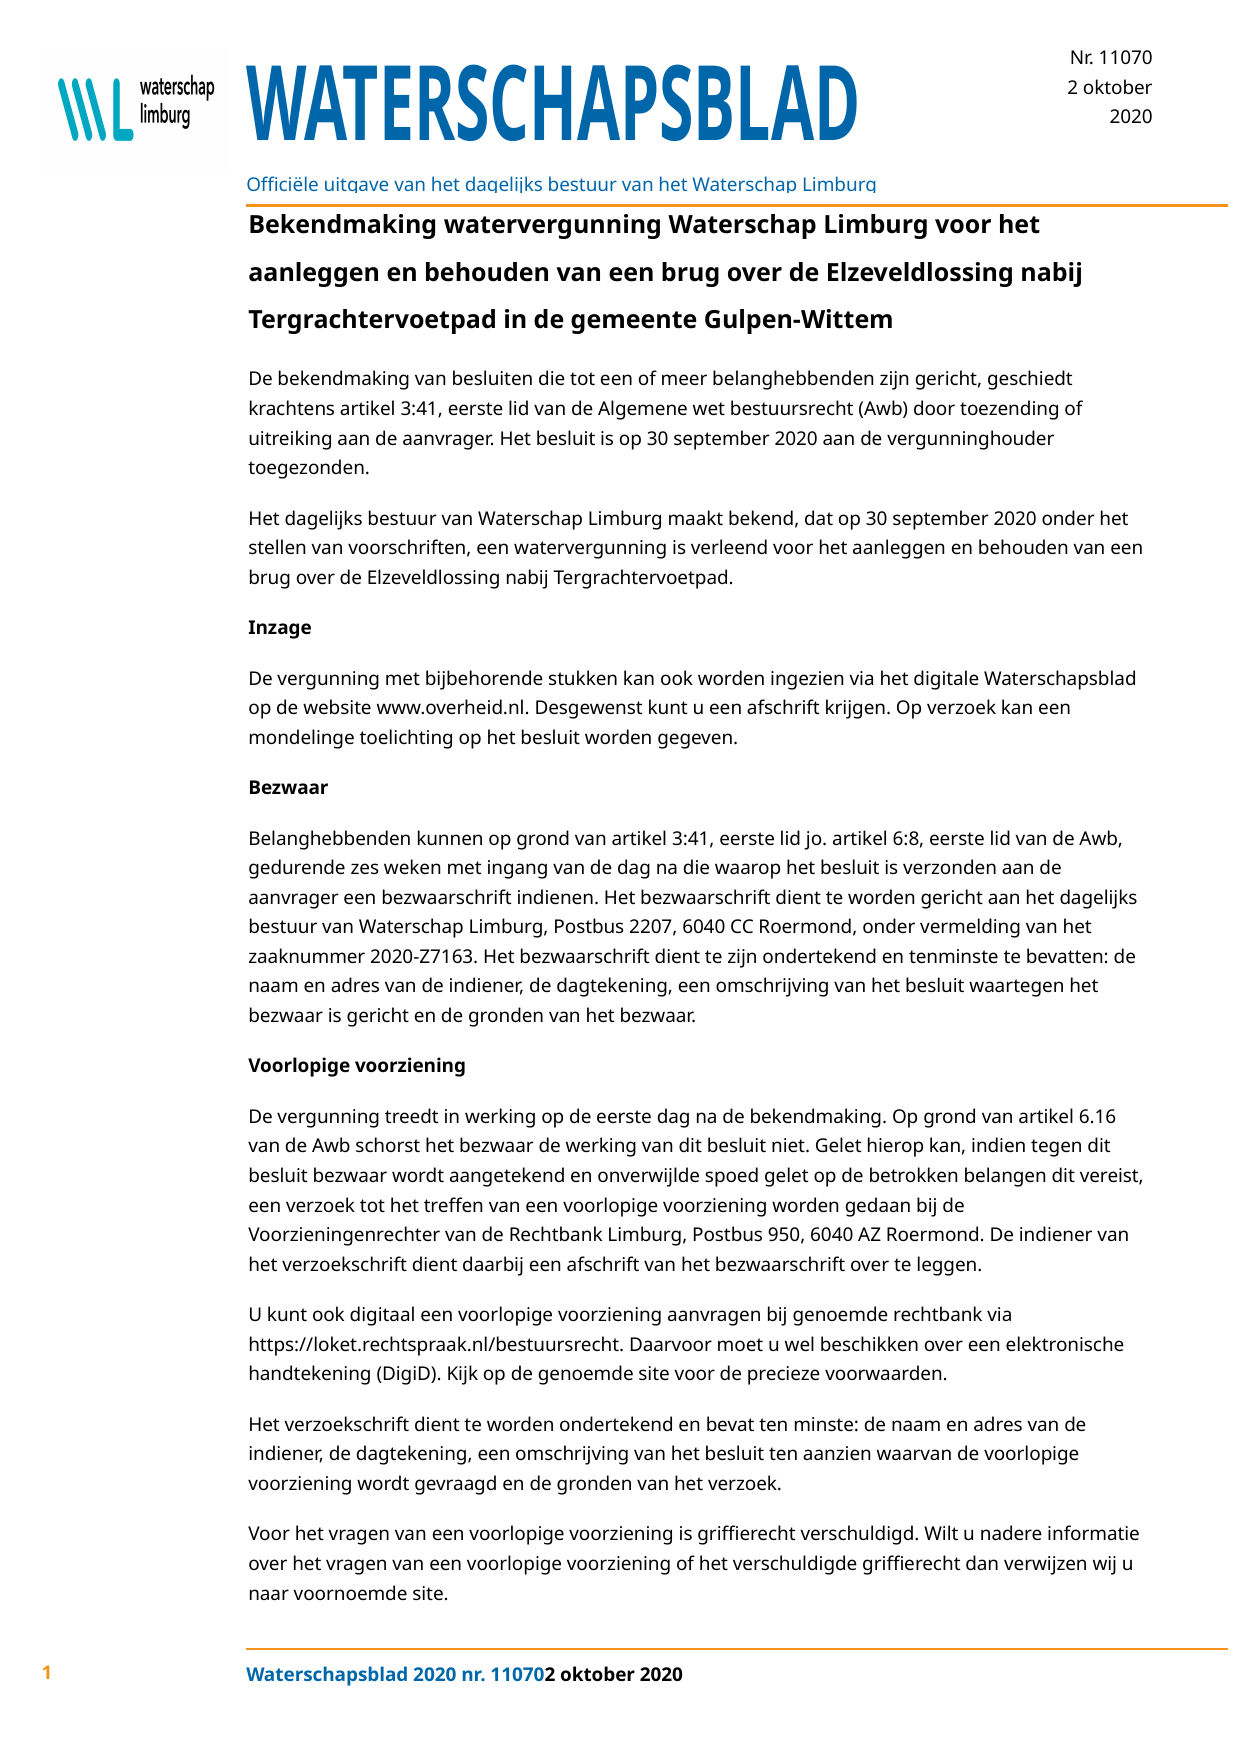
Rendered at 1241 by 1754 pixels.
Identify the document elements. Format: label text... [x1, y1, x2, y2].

text Bekendmaking watervergunning Waterschap Limburg voor het aanleggen en behouden van een brug over de Elzeveldlossing nabij Tergrachtervoetpad in de gemeente Gulpen-Wittem [248, 207, 1152, 336]
picture [41, 47, 231, 172]
text De bekendmaking van besluiten die tot een of meer belanghebbenden zijn gericht, geschiedt krachtens artikel 3:41, eerste lid van de Algemene wet bestuursrecht (Awb) door toezending of uitreiking aan de aanvrager. Het besluit is op 30 september 2020 aan de vergunninghouder toegezonden. [248, 366, 1152, 480]
text Het verzoekschrift dient te worden ondertekend en bevat ten minste: de naam en adres van de indiener, de dagtekening, een omschrijving van het besluit ten aanzien waarvan de voorlopige voorziening wordt gevraagd en de gronden van het verzoek. [248, 1411, 1152, 1496]
text Voor het vragen van een voorlopige voorziening is griffierecht verschuldigd. Wilt u nadere informatie over het vragen van een voorlopige voorziening of het verschuldigde griffierecht dan verwijzen wij u naar voornoemde site. [248, 1521, 1152, 1605]
text De vergunning treedt in werking op de eerste dag na de bekendmaking. Op grond van artikel 6.16 van de Awb schorst het bezwaar de werking van dit besluit niet. Gelet hierop kan, indien tegen dit besluit bezwaar wordt aangetekend en onverwijlde spoed gelet op de betrokken belangen dit vereist, een verzoek tot het treffen van een voorlopige voorziening worden gedaan bij de Voorzieningenrechter van de Rechtbank Limburg, Postbus 950, 6040 AZ Roermond. De indiener van het verzoekschrift dient daarbij een afschrift van het bezwaarschrift over te leggen. [248, 1103, 1152, 1277]
text Bezwaar [248, 774, 1152, 800]
text De vergunning met bijbehorende stukken kan ook worden ingezien via het digitale Waterschapsblad op de website www.overheid.nl. Desgewenst kunt u een afschrift krijgen. Op verzoek kan een mondelinge toelichting op het besluit worden gegeven. [248, 665, 1152, 749]
text Voorlopige voorziening [248, 1053, 1152, 1078]
text Het dagelijks bestuur van Waterschap Limburg maakt bekend, dat op 30 september 2020 onder het stellen van voorschriften, een watervergunning is verleend voor het aanleggen en behouden van een brug over de Elzeveldlossing nabij Tergrachtervoetpad. [248, 505, 1152, 589]
text Belanghebbenden kunnen op grond van artikel 3:41, eerste lid jo. artikel 6:8, eerste lid van de Awb, gedurende zes weken met ingang van de dag na die waarop het besluit is verzonden aan de aanvrager een bezwaarschrift indienen. Het bezwaarschrift dient te worden gericht aan het dagelijks bestuur van Waterschap Limburg, Postbus 2207, 6040 CC Roermond, onder vermelding van het zaaknummer 2020-Z7163. Het bezwaarschrift dient te zijn ondertekend en tenminste te bevatten: de naam en adres van de indiener, de dagtekening, een omschrijving van het besluit waartegen het bezwaar is gericht en de gronden van het bezwaar. [248, 825, 1152, 1028]
text U kunt ook digitaal een voorlopige voorziening aanvragen bij genoemde rechtbank via https://loket.rechtspraak.nl/bestuursrecht. Daarvoor moet u wel beschikken over een elektronische handtekening (DigiD). Kijk op de genoemde site voor de precieze voorwaarden. [248, 1301, 1152, 1386]
text Inzage [248, 614, 1152, 640]
